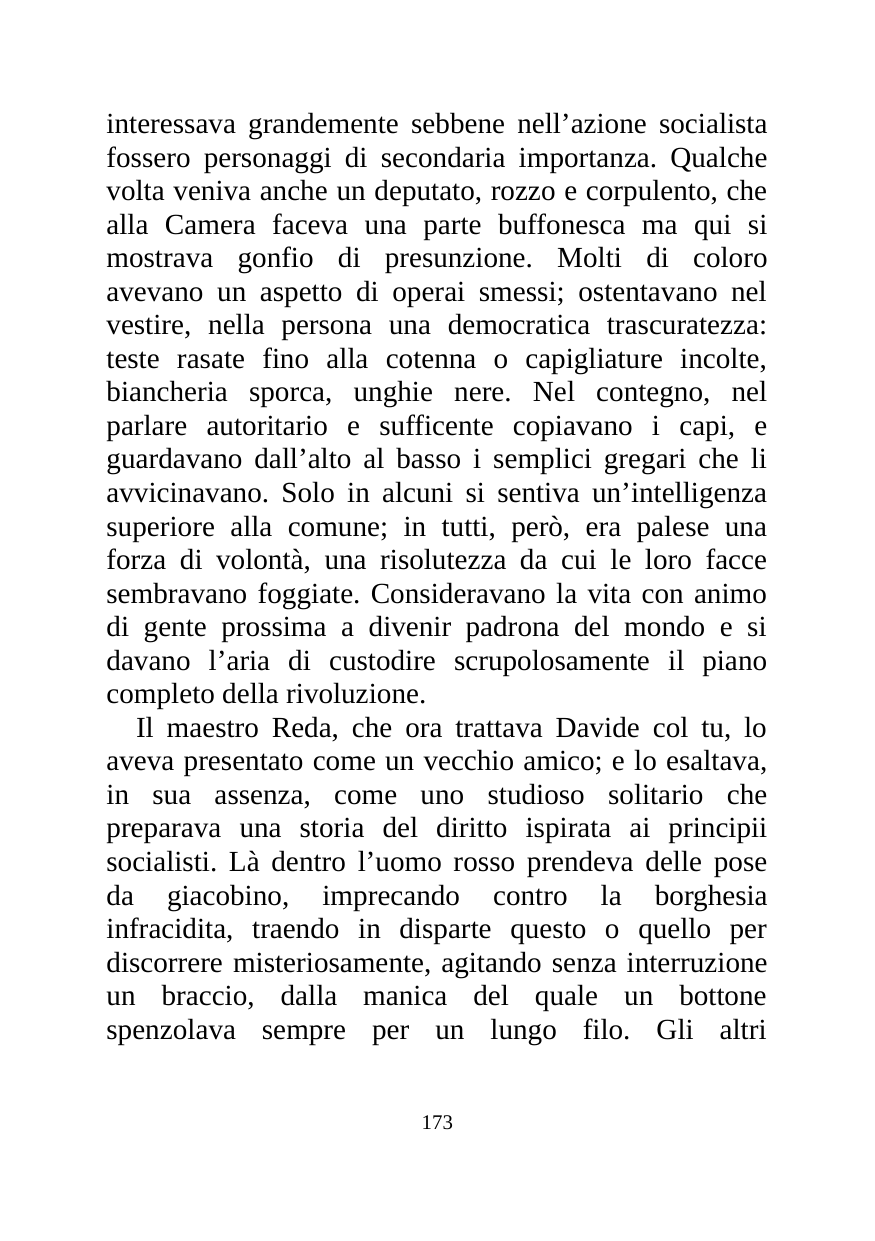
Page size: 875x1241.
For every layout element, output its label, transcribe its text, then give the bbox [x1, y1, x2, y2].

text Il maestro Reda, che ora trattava Davide col tu, lo aveva presentato come un vecchio amico; e lo esaltava, in sua assenza, come uno studioso solitario che preparava una storia del diritto ispirata ai principii socialisti. Là dentro l’uomo rosso prendeva delle pose da giacobino, imprecando contro la borghesia infracidita, traendo in disparte questo o quello per discorrere misteriosamente, agitando senza interruzione un braccio, dalla manica del quale un bottone spenzolava sempre per un lungo filo. Gli altri [106, 710, 768, 1045]
text interessava grandemente sebbene nell’azione socialista fossero personaggi di secondaria importanza. Qualche volta veniva anche un deputato, rozzo e corpulento, che alla Camera faceva una parte buffonesca ma qui si mostrava gonfio di presunzione. Molti di coloro avevano un aspetto di operai smessi; ostentavano nel vestire, nella persona una democratica trascuratezza: teste rasate fino alla cotenna o capigliature incolte, biancheria sporca, unghie nere. Nel contegno, nel parlare autoritario e sufficente copiavano i capi, e guardavano dall’alto al basso i semplici gregari che li avvicinavano. Solo in alcuni si sentiva un’intelligenza superiore alla comune; in tutti, però, era palese una forza di volontà, una risolutezza da cui le loro facce sembravano foggiate. Consideravano la vita con animo di gente prossima a divenir padrona del mondo e si davano l’aria di custodire scrupolosamente il piano completo della rivoluzione. [106, 106, 768, 710]
